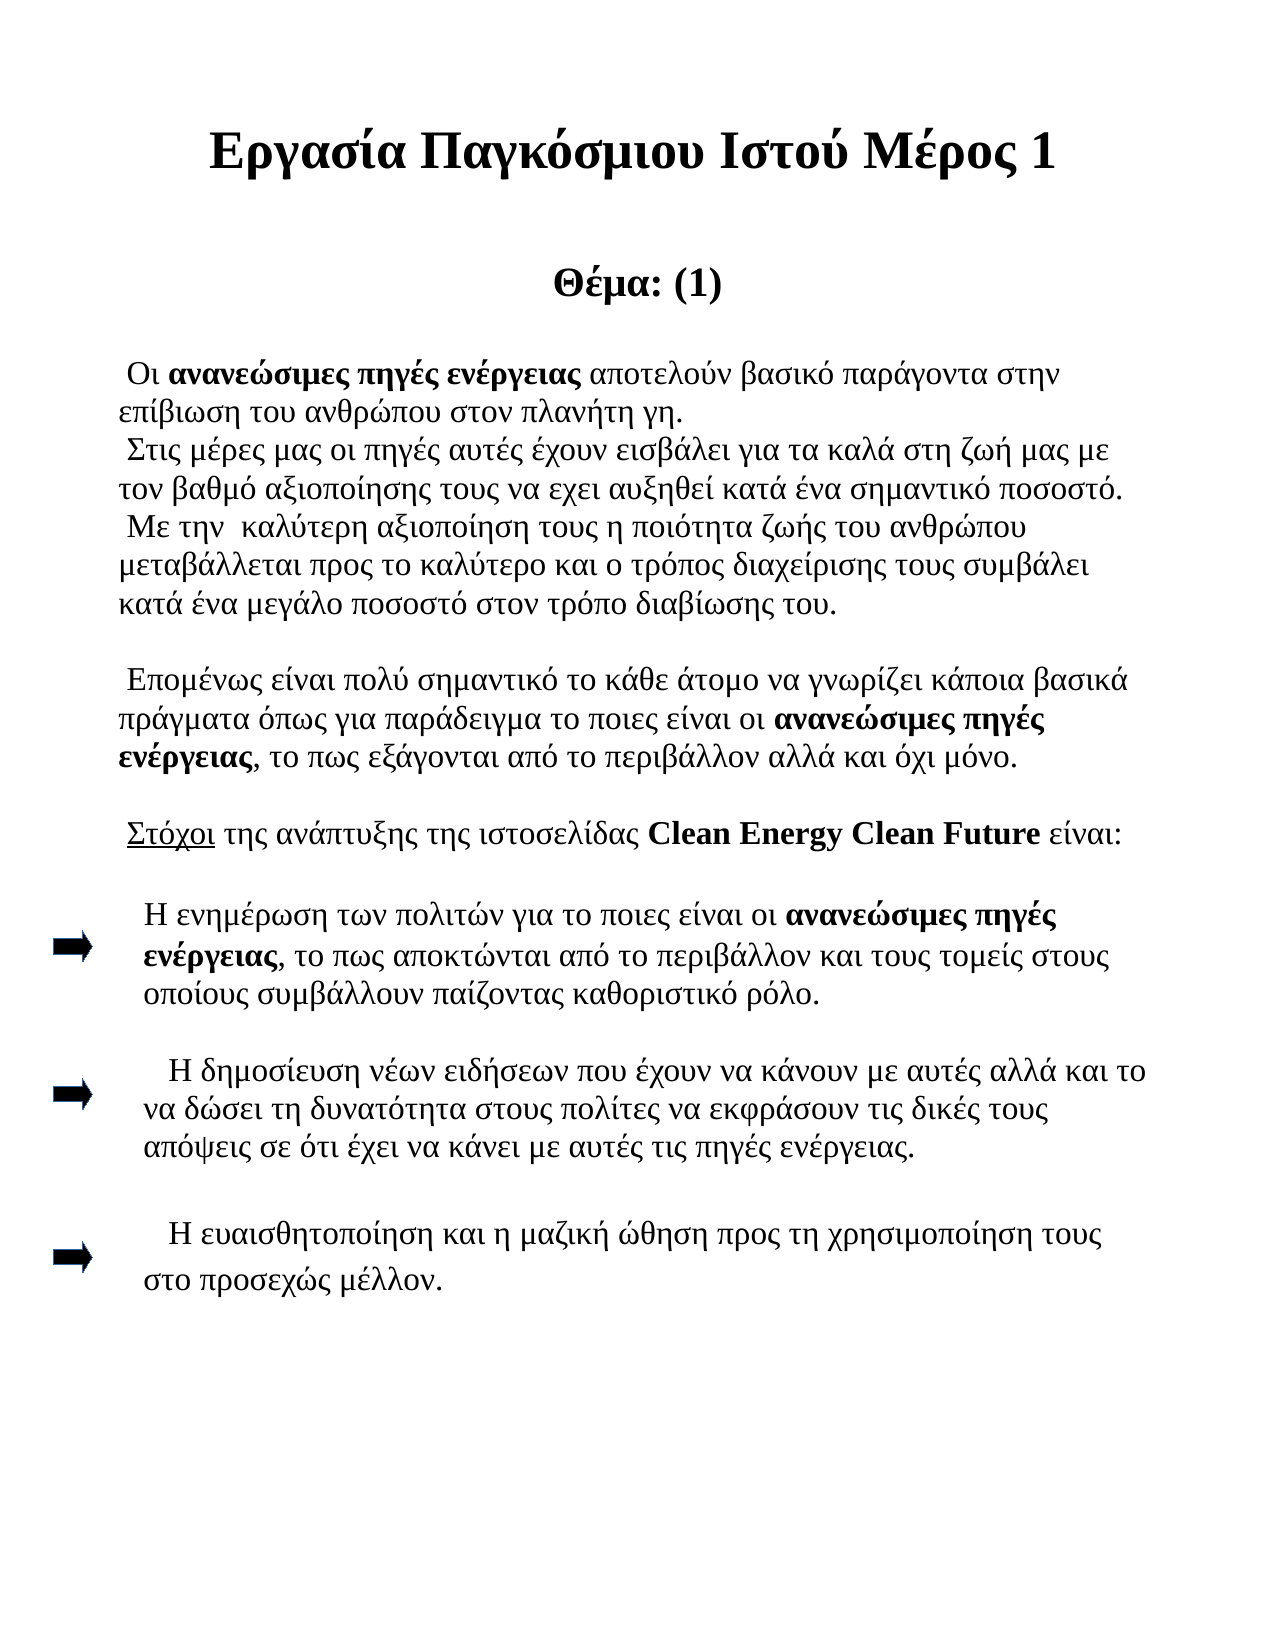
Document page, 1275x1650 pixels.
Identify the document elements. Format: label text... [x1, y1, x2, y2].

text Θέμα: (1) [118, 257, 1157, 305]
text να δώσει τη δυνατότητα στους πολίτες να εκφράσουν τις δικές τους [118, 1088, 1157, 1127]
text στο προσεχώς μέλλον. [118, 1251, 1157, 1299]
text απόψεις σε ότι έχει να κάνει με αυτές τις πηγές ενέργειας. [118, 1127, 1157, 1165]
text Επομένως είναι πολύ σημαντικό το κάθε άτομο να γνωρίζει κάποια βασικά πράγματα όπως για παράδειγμα το ποιες είναι οι ανανεώσιμες πηγές ενέργειας, το πως εξάγονται από το περιβάλλον αλλά και όχι μόνο. [118, 659, 1157, 774]
text Στις μέρες μας οι πηγές αυτές έχουν εισβάλει για τα καλά στη ζωή μας με τον βαθμό αξιοποίησης τους να εχει αυξηθεί κατά ένα σημαντικό ποσοστό. [118, 429, 1157, 506]
text Οι ανανεώσιμες πηγές ενέργειας αποτελούν βασικό παράγοντα στην επίβιωση του ανθρώπου στον πλανήτη γη. [118, 353, 1157, 429]
text ενέργειας, το πως αποκτώνται από το περιβάλλον και τους τομείς στους [118, 935, 1157, 973]
text Με την καλύτερη αξιοποίηση τους η ποιότητα ζωής του ανθρώπου μεταβάλλεται προς το καλύτερο και ο τρόπος διαχείρισης τους συμβάλει κατά ένα μεγάλο ποσοστό στον τρόπο διαβίωσης του. [118, 506, 1157, 621]
text Εργασία Παγκόσμιου Ιστού Μέρος 1 [118, 118, 1157, 180]
text Στόχοι της ανάπτυξης της ιστοσελίδας Clean Energy Clean Future είναι: [118, 813, 1157, 851]
text Η δημοσίευση νέων ειδήσεων που έχουν να κάνουν με αυτές αλλά και το [118, 1050, 1157, 1088]
text Η ευαισθητοποίηση και η μαζική ώθηση προς τη χρησιμοποίηση τους [118, 1213, 1157, 1251]
text οποίους συμβάλλουν παίζοντας καθοριστικό ρόλο. [118, 973, 1157, 1012]
text Η ενημέρωση των πολιτών για το ποιες είναι οι ανανεώσιμες πηγές [118, 889, 1157, 935]
